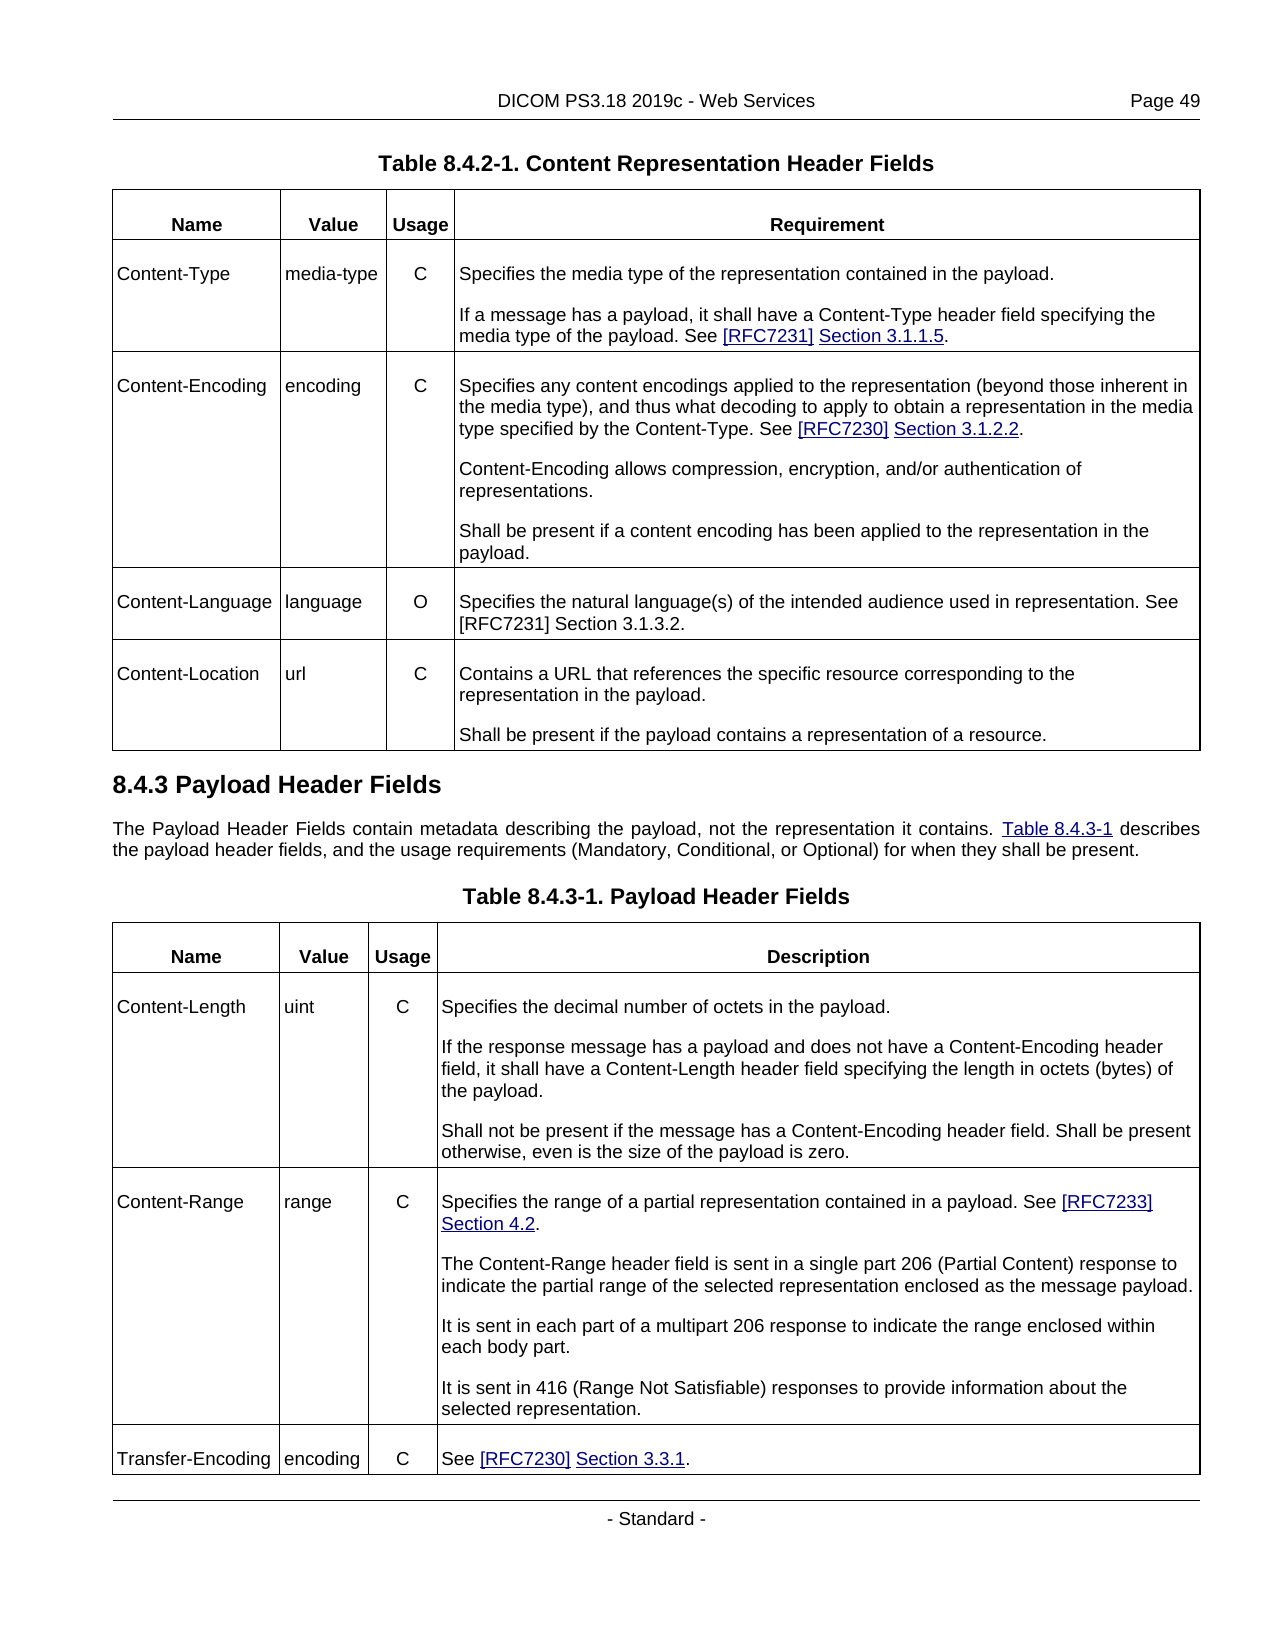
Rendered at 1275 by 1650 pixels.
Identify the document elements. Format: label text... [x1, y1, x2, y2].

table_cell Transfer-Encoding [113, 1425, 279, 1473]
table_cell Content-Type [113, 240, 280, 351]
table_cell encoding [281, 352, 386, 567]
text 8.4.3 Payload Header Fields [112, 770, 1200, 798]
table_cell C [387, 352, 454, 567]
table_header Usage [387, 190, 454, 239]
table_cell uint [280, 973, 368, 1167]
table_header Value [280, 923, 368, 972]
table_cell range [280, 1168, 368, 1424]
table_cell encoding [280, 1425, 368, 1473]
table_cell url [281, 640, 386, 750]
table_cell Content-Location [113, 640, 280, 750]
table_header Name [113, 190, 280, 239]
table_cell Content-Language [113, 568, 280, 638]
table_cell Specifies the natural language(s) of the intended audience used in representation. See [RFC7231] Section 3.1.3.2. [455, 568, 1199, 638]
table_cell Contains a URL that references the specific resource corresponding to the representation in the payload. Shall be present if the payload contains a representation of a resource. [455, 640, 1199, 750]
text Table 8.4.3-1. Payload Header Fields [112, 883, 1200, 909]
table_cell Content-Range [113, 1168, 279, 1424]
table_cell C [387, 640, 454, 750]
text The Payload Header Fields contain metadata describing the payload, not the representation it contains. Table 8.4.3-1 describes the payload header fields, and the usage requirements (Mandatory, Conditional, or Optional) for when they shall be present. [112, 817, 1200, 860]
table_cell Specifies the range of a partial representation contained in a payload. See [RFC7233] Section 4.2. The Content-Range header field is sent in a single part 206 (Partial Content) response to indicate the partial range of the selected representation enclosed as the message payload. It is sent in each part of a multipart 206 response to indicate the range enclosed within each body part. It is sent in 416 (Range Not Satisfiable) responses to provide information about the selected representation. [438, 1168, 1199, 1424]
table_cell O [387, 568, 454, 638]
table_header Value [281, 190, 386, 239]
table_cell media-type [281, 240, 386, 351]
table_cell Specifies any content encodings applied to the representation (beyond those inherent in the media type), and thus what decoding to apply to obtain a representation in the media type specified by the Content-Type. See [RFC7230] Section 3.1.2.2. Content-Encoding allows compression, encryption, and/or authentication of representations. Shall be present if a content encoding has been applied to the representation in the payload. [455, 352, 1199, 567]
table_cell C [369, 1425, 437, 1473]
table_header Usage [369, 923, 437, 972]
table_cell Content-Length [113, 973, 279, 1167]
table_header Name [113, 923, 279, 972]
table_cell C [369, 1168, 437, 1424]
text Table 8.4.2-1. Content Representation Header Fields [112, 150, 1200, 176]
table_header Description [438, 923, 1199, 972]
table_cell Specifies the decimal number of octets in the payload. If the response message has a payload and does not have a Content-Encoding header field, it shall have a Content-Length header field specifying the length in octets (bytes) of the payload. Shall not be present if the message has a Content-Encoding header field. Shall be present otherwise, even is the size of the payload is zero. [438, 973, 1199, 1167]
table_cell Specifies the media type of the representation contained in the payload. If a message has a payload, it shall have a Content-Type header field specifying the media type of the payload. See [RFC7231] Section 3.1.1.5. [455, 240, 1199, 351]
table_cell Content-Encoding [113, 352, 280, 567]
table_cell C [387, 240, 454, 351]
table_cell See [RFC7230] Section 3.3.1. [438, 1425, 1199, 1473]
table_cell C [369, 973, 437, 1167]
table_header Requirement [455, 190, 1199, 239]
table_cell language [281, 568, 386, 638]
